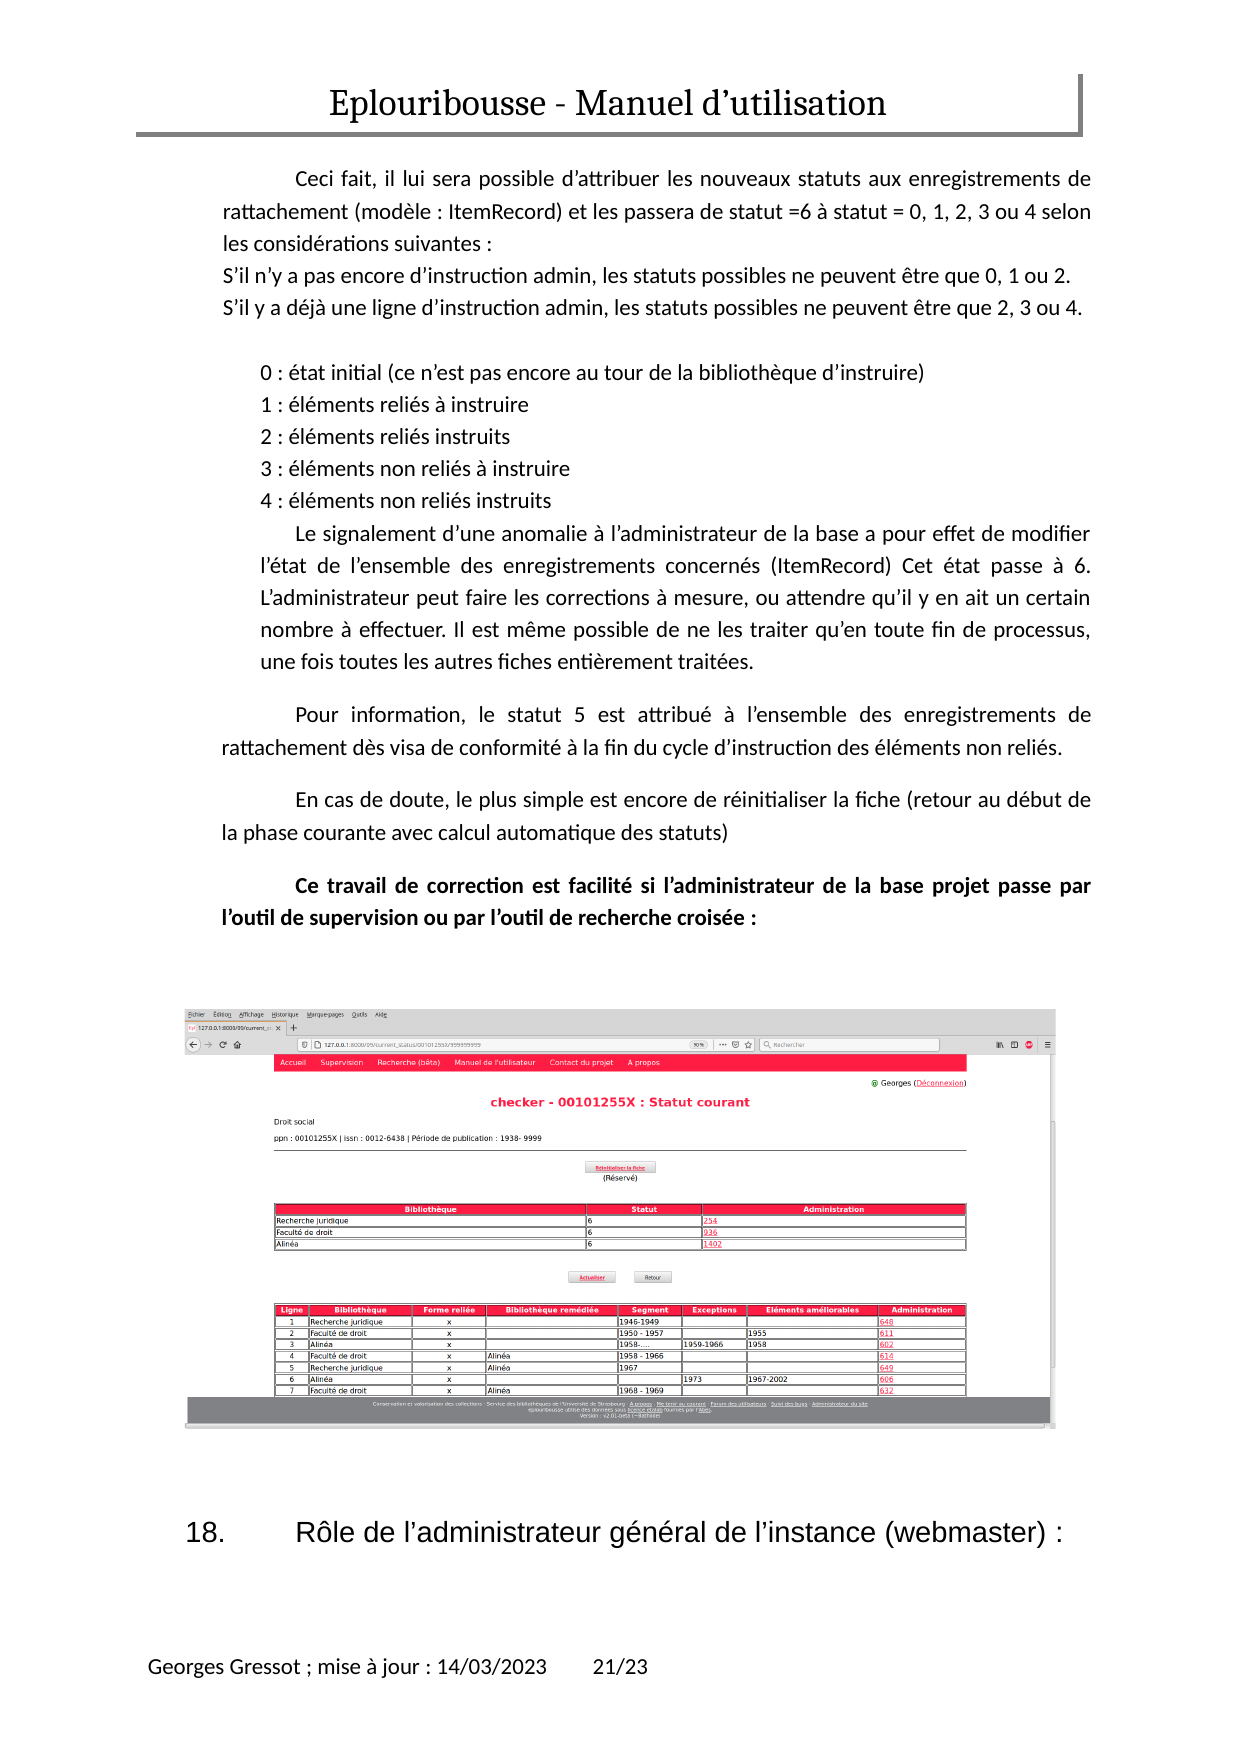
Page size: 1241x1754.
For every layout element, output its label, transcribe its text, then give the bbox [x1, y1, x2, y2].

picture [184, 1009, 1056, 1429]
list Le signalement d’une anomalie à l’administrateur de la base a pour effet de modifier l’état de l’ensemble des enregistrements concernés (ItemRecord) Cet état passe à 6. L’administrateur peut faire les corrections à mesure, ou attendre qu’il y en ait un certain nombre à effectuer. Il est même possible de ne les traiter qu’en toute fin de processus, une fois toutes les autres fiches entièrement traitées. [260, 519, 1093, 675]
list 0 : état initial (ce n’est pas encore au tour de la bibliothèque d’instruire) [223, 358, 1093, 386]
list 2 : éléments reliés instruits [223, 422, 1093, 450]
text Pour information, le statut 5 est attribué à l’ensemble des enregistrements de rattachement dès visa de conformité à la fin du cycle d’instruction des éléments non reliés. [221, 700, 1093, 761]
list 3 : éléments non reliés à instruire [223, 454, 1093, 482]
text En cas de doute, le plus simple est encore de réinitialiser la fiche (retour au début de la phase courante avec calcul automatique des statuts) [221, 786, 1093, 846]
list 4 : éléments non reliés instruits [223, 486, 1093, 514]
subtitle Rôle de l’administrateur général de l’instance (webmaster) : [185, 1515, 1093, 1548]
list 1 : éléments reliés à instruire [223, 390, 1093, 418]
text Ce travail de correction est facilité si l’administrateur de la base projet passe par l’outil de supervision ou par l’outil de recherche croisée : [221, 871, 1093, 931]
list Ceci fait, il lui sera possible d’attribuer les nouveaux statuts aux enregistrements de rattachement (modèle : ItemRecord) et les passera de statut =6 à statut = 0, 1, 2, 3 ou 4 selon les considérations suivantes : [223, 164, 1093, 257]
list S’il y a déjà une ligne d’instruction admin, les statuts possibles ne peuvent être que 2, 3 ou 4. [223, 293, 1093, 321]
list S’il n’y a pas encore d’instruction admin, les statuts possibles ne peuvent être que 0, 1 ou 2. [223, 261, 1093, 289]
